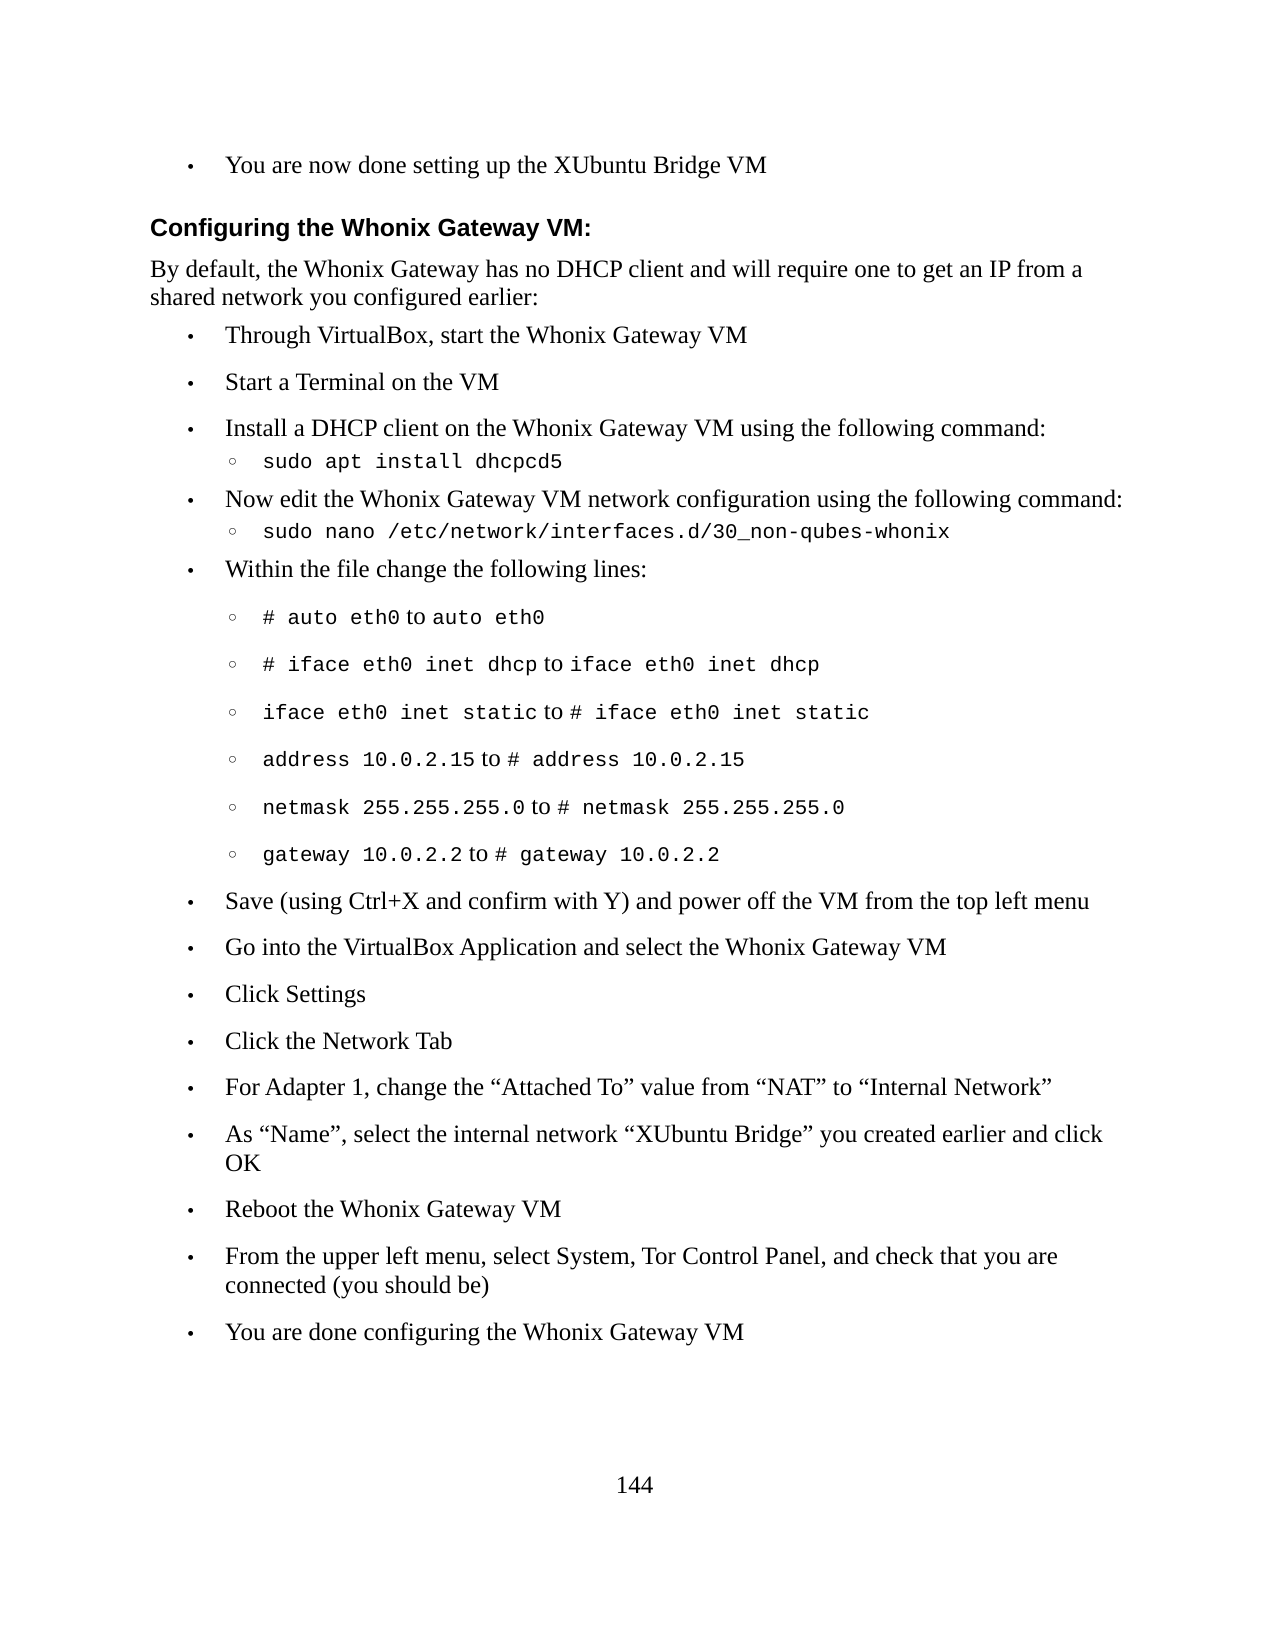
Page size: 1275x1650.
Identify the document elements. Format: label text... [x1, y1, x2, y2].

list Install a DHCP client on the Whonix Gateway VM using the following command: [187, 413, 1125, 442]
list address 10.0.2.15 to # address 10.0.2.15 [225, 743, 1125, 773]
list # auto eth0 to auto eth0 [225, 601, 1125, 630]
list For Adapter 1, change the “Attached To” value from “NAT” to “Internal Network” [187, 1072, 1125, 1101]
list Go into the VirtualBox Application and select the Whonix Gateway VM [187, 932, 1125, 961]
list netmask 255.255.255.0 to # netmask 255.255.255.0 [225, 791, 1125, 820]
list # iface eth0 inet dhcp to iface eth0 inet dhcp [225, 648, 1125, 678]
list From the upper left menu, select System, Tor Control Panel, and check that you are connected (you should be) [187, 1241, 1125, 1299]
list Within the file change the following lines: [187, 554, 1125, 583]
list Click the Network Tab [187, 1026, 1125, 1054]
list As “Name”, select the internal network “XUbuntu Bridge” you created earlier and click OK [187, 1119, 1125, 1177]
list Now edit the Whonix Gateway VM network configuration using the following command: [187, 484, 1125, 513]
list Save (using Ctrl+X and confirm with Y) and power off the VM from the top left menu [187, 886, 1125, 914]
list iface eth0 inet static to # iface eth0 inet static [225, 696, 1125, 725]
list You are now done setting up the XUbuntu Bridge VM [187, 150, 1125, 179]
list Click Settings [187, 979, 1125, 1008]
list You are done configuring the Whonix Gateway VM [187, 1317, 1125, 1345]
subtitle Configuring the Whonix Gateway VM: [150, 213, 1125, 241]
list sudo apt install dhcpcd5 [225, 451, 1125, 475]
list sudo nano /etc/network/interfaces.d/30_non-qubes-whonix [225, 522, 1125, 545]
list Through VirtualBox, start the Whonix Gateway VM [187, 320, 1125, 349]
list Reboot the Whonix Gateway VM [187, 1194, 1125, 1223]
text By default, the Whonix Gateway has no DHCP client and will require one to get an IP from a shared network you configured earlier: [150, 254, 1125, 311]
list Start a Terminal on the VM [187, 367, 1125, 396]
list gateway 10.0.2.2 to # gateway 10.0.2.2 [225, 838, 1125, 868]
